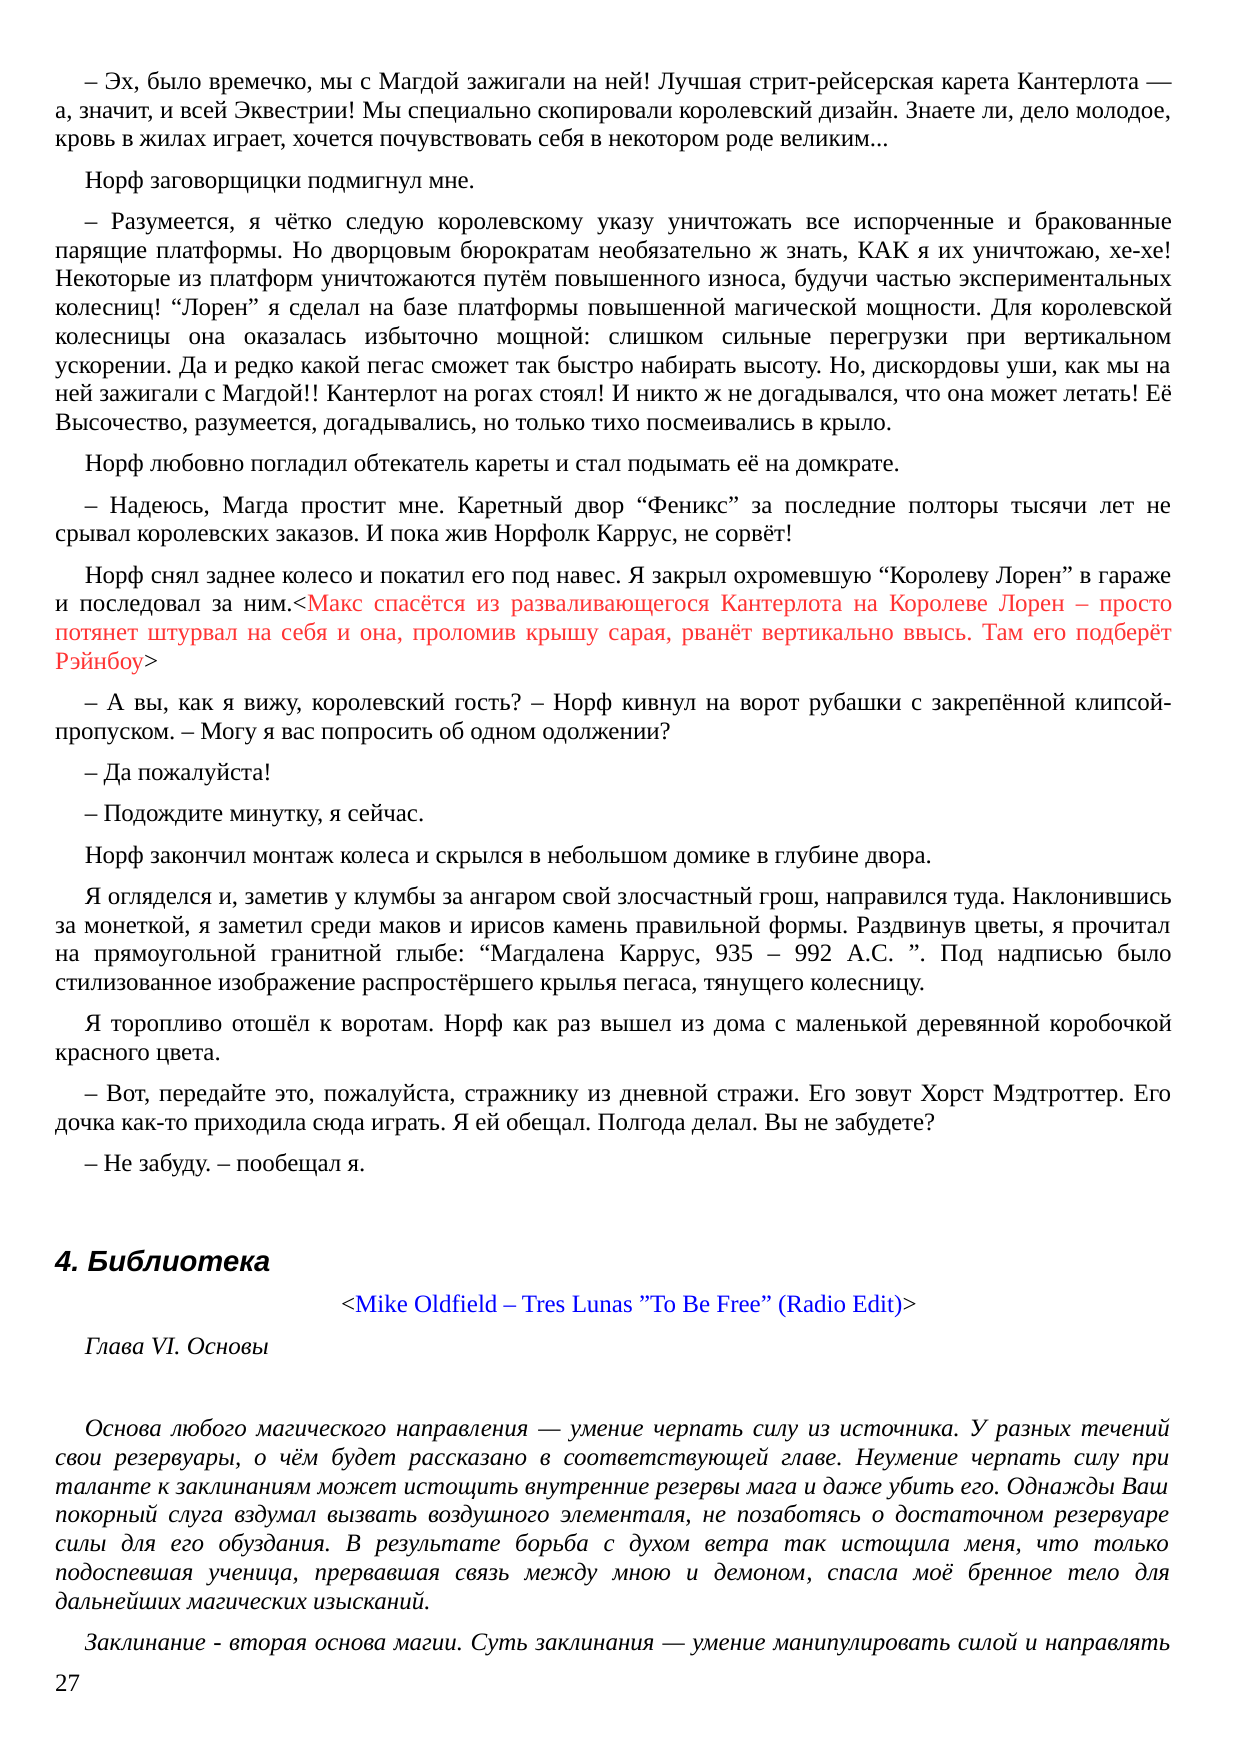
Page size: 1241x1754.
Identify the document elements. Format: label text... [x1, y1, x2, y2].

text Норф снял заднее колесо и покатил его под навес. Я закрыл охромевшую “Королеву Лорен” в гараже и последовал за ним.<Макс спасётся из разваливающегося Кантерлота на Королеве Лорен – просто потянет штурвал на себя и она, проломив крышу сарая, рванёт вертикально ввысь. Там его подберёт Рэйнбоу> [55, 560, 1173, 675]
text Я торопливо отошёл к воротам. Норф как раз вышел из дома с маленькой деревянной коробочкой красного цвета. [55, 1008, 1173, 1066]
text Основа любого магического направления — умение черпать силу из источника. У разных течений свои резервуары, о чём будет рассказано в соответствующей главе. Неумение черпать силу при таланте к заклинаниям может истощить внутренние резервы мага и даже убить его. Однажды Ваш покорный слуга вздумал вызвать воздушного элементаля, не позаботясь о достаточном резервуаре силы для его обуздания. В результате борьба с духом ветра так истощила меня, что только подоспевшая ученица, прервавшая связь между мною и демоном, спасла моё бренное тело для дальнейших магических изысканий. [55, 1413, 1173, 1614]
text Норф любовно погладил обтекатель кареты и стал подымать её на домкрате. [55, 448, 1173, 477]
text – Не забуду. – пообещал я. [55, 1148, 1173, 1177]
text Норф заговорщицки подмигнул мне. [55, 165, 1173, 193]
text – Эх, было времечко, мы с Магдой зажигали на ней! Лучшая стрит-рейсерская карета Кантерлота — а, значит, и всей Эквестрии! Мы специально скопировали королевский дизайн. Знаете ли, дело молодое, кровь в жилах играет, хочется почувствовать себя в некотором роде великим... [55, 66, 1173, 152]
text – Вот, передайте это, пожалуйста, стражнику из дневной стражи. Его зовут Хорст Мэдтроттер. Его дочка как-то приходила сюда играть. Я ей обещал. Полгода делал. Вы не забудете? [55, 1078, 1173, 1136]
text <Mike Oldfield – Tres Lunas ”To Be Free” (Radio Edit)> [55, 1289, 1173, 1318]
text – Надеюсь, Магда простит мне. Каретный двор “Феникс” за последние полторы тысячи лет не срывал королевских заказов. И пока жив Норфолк Каррус, не сорвёт! [55, 490, 1173, 547]
text Норф закончил монтаж колеса и скрылся в небольшом домике в глубине двора. [55, 840, 1173, 868]
text Я огляделся и, заметив у клумбы за ангаром свой злосчастный грош, направился туда. Наклонившись за монеткой, я заметил среди маков и ирисов камень правильной формы. Раздвинув цветы, я прочитал на прямоугольной гранитной глыбе: “Магдалена Каррус, 935 – 992 A.C. ”. Под надписью было стилизованное изображение распростёршего крылья пегаса, тянущего колесницу. [55, 881, 1173, 996]
text – А вы, как я вижу, королевский гость? – Норф кивнул на ворот рубашки с закрепённой клипсой-пропуском. – Могу я вас попросить об одном одолжении? [55, 687, 1173, 745]
text – Разумеется, я чётко следую королевскому указу уничтожать все испорченные и бракованные парящие платформы. Но дворцовым бюрократам необязательно ж знать, КАК я их уничтожаю, хе-хе! Некоторые из платформ уничтожаются путём повышенного износа, будучи частью экспериментальных колесниц! “Лорен” я сделал на базе платформы повышенной магической мощности. Для королевской колесницы она оказалась избыточно мощной: слишком сильные перегрузки при вертикальном ускорении. Да и редко какой пегас сможет так быстро набирать высоту. Но, дискордовы уши, как мы на ней зажигали с Магдой!! Кантерлот на рогах стоял! И никто ж не догадывался, что она может летать! Её Высочество, разумеется, догадывались, но только тихо посмеивались в крыло. [55, 206, 1173, 436]
subtitle 4. Библиотека [55, 1243, 1173, 1277]
text Глава VI. Основы [55, 1331, 1173, 1359]
text – Да пожалуйста! [55, 757, 1173, 786]
text Заклинание - вторая основа магии. Суть заклинания — умение манипулировать силой и направлять [55, 1627, 1173, 1656]
text – Подождите минутку, я сейчас. [55, 798, 1173, 827]
